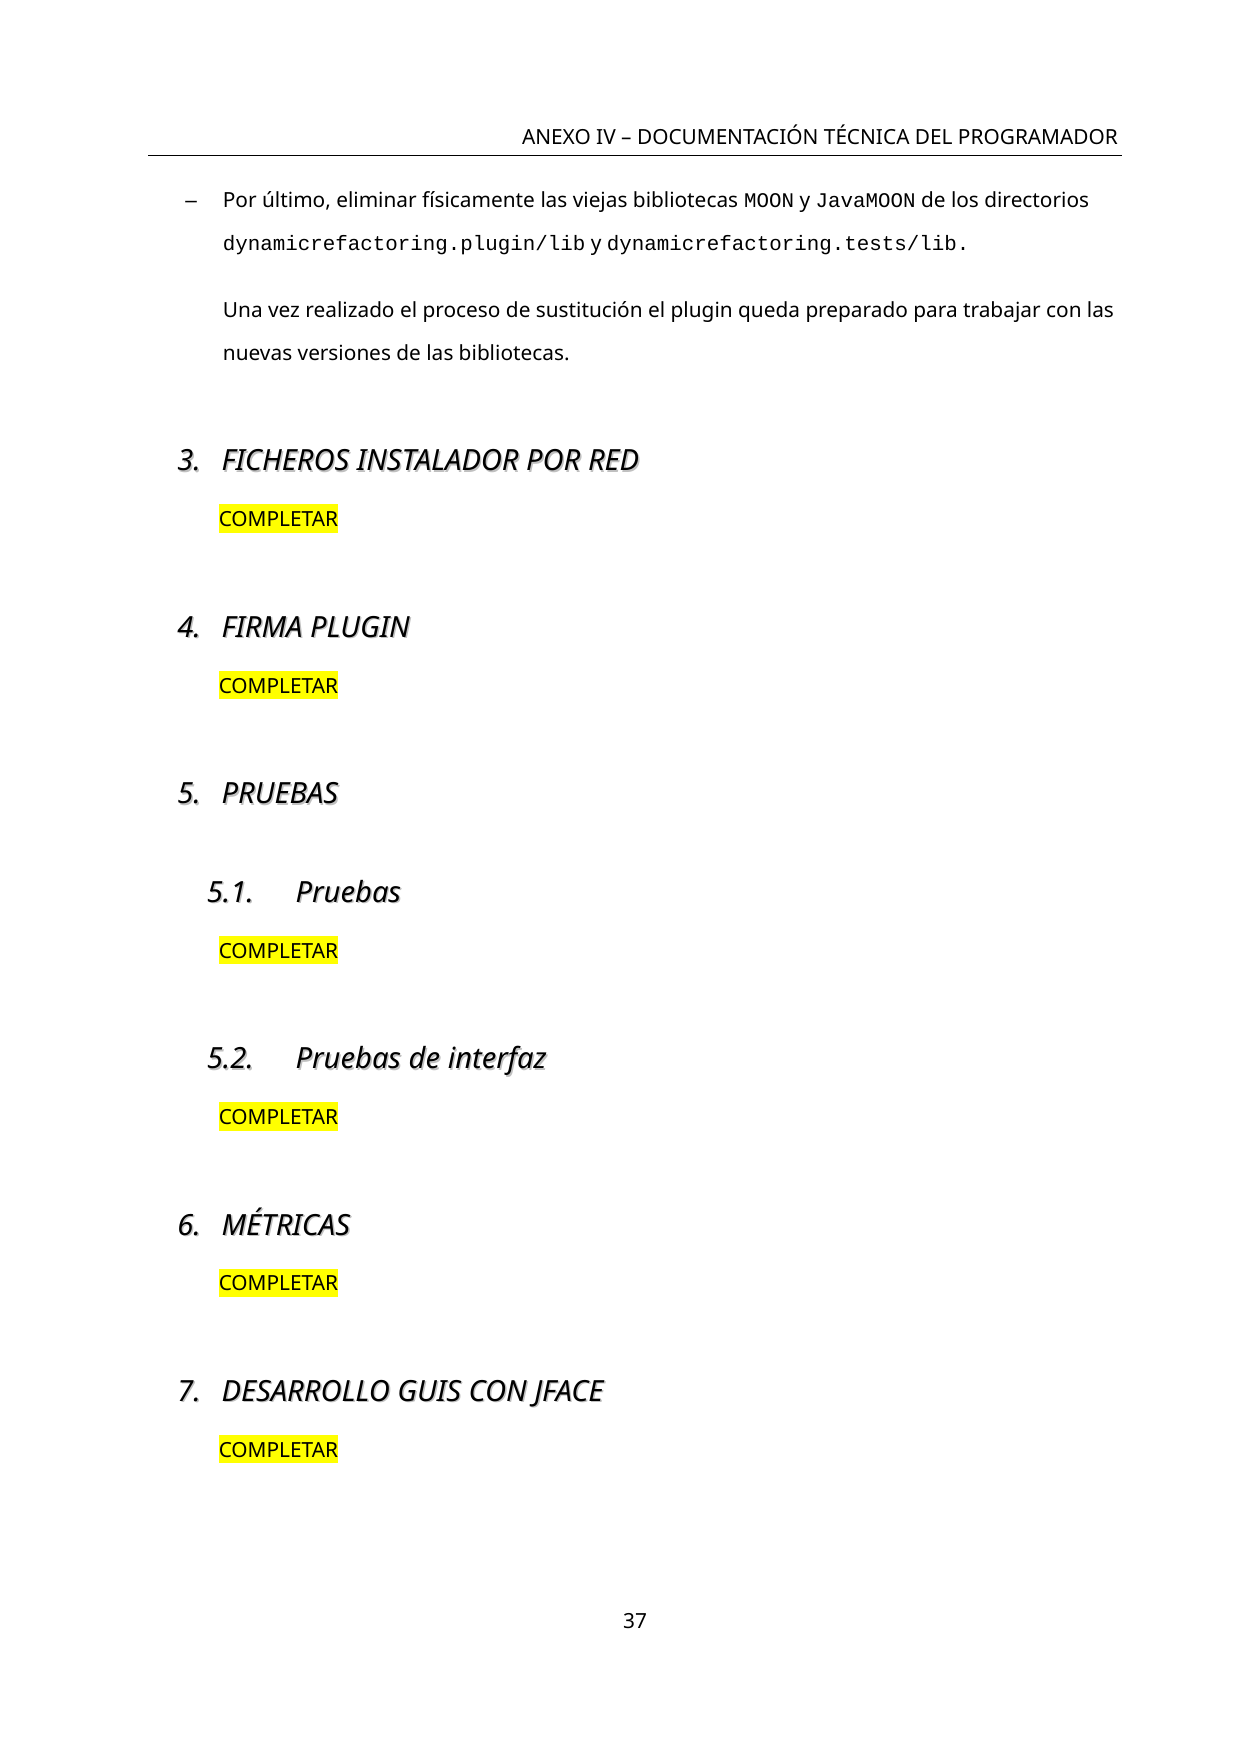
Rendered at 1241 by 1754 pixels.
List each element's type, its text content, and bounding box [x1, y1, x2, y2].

list Por último, eliminar físicamente las viejas bibliotecas MOON y JavaMOON de los directorios dynamicrefactoring.plugin/lib y dynamicrefactoring.tests/lib. [185, 185, 1122, 256]
subtitle FICHEROS INSTALADOR POR RED [177, 440, 1122, 479]
text COMPLETAR [148, 1435, 1122, 1463]
subtitle DESARROLLO GUIs CON JFace [177, 1370, 1122, 1410]
subtitle Pruebas [207, 871, 1122, 911]
subtitle PRUEBAS [177, 772, 1122, 812]
text COMPLETAR [148, 671, 1122, 699]
list Una vez realizado el proceso de sustitución el plugin queda preparado para trabajar con las nuevas versiones de las bibliotecas. [149, 295, 1122, 366]
text COMPLETAR [148, 504, 1122, 533]
subtitle FIRMA PLUGIN [177, 606, 1122, 646]
text COMPLETAR [148, 1102, 1122, 1131]
text COMPLETAR [148, 936, 1122, 964]
subtitle MÉTRICAS [177, 1204, 1122, 1243]
text COMPLETAR [148, 1268, 1122, 1297]
subtitle Pruebas de interfaz [207, 1037, 1122, 1077]
